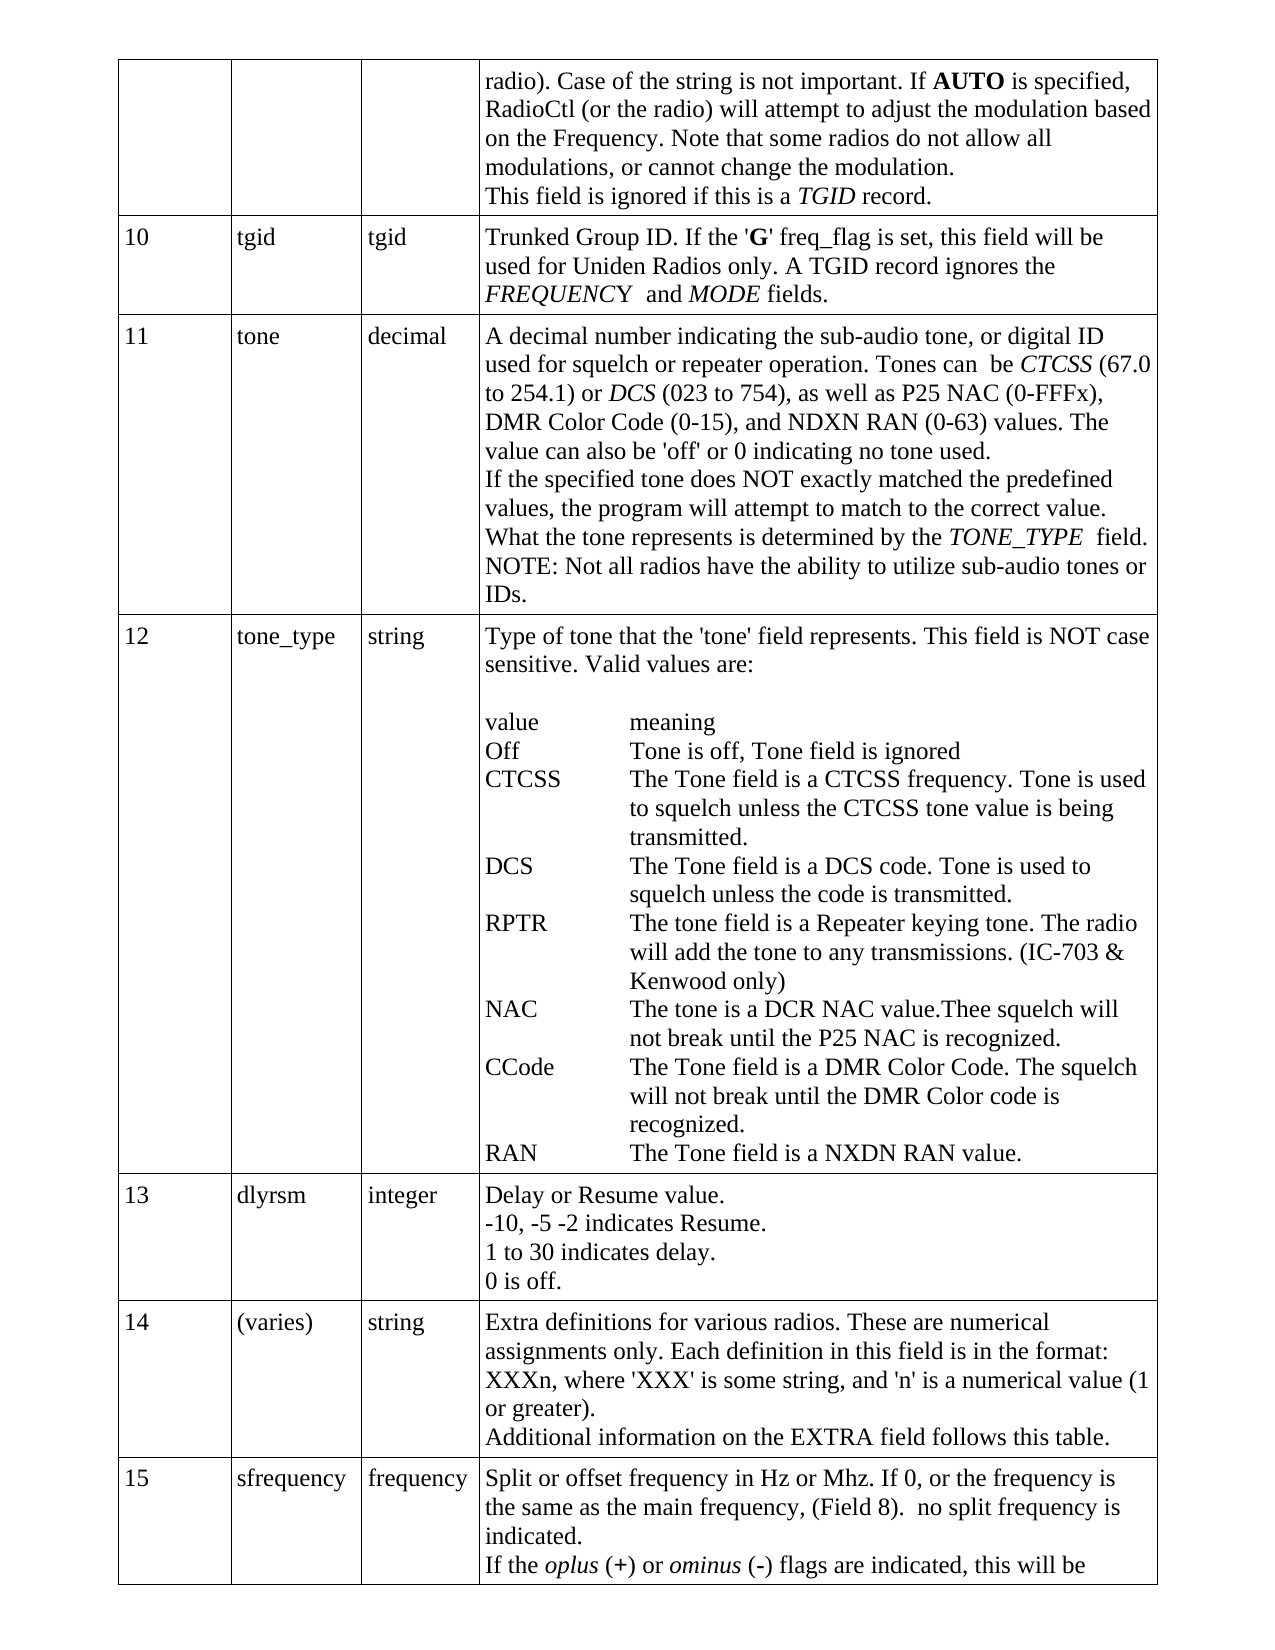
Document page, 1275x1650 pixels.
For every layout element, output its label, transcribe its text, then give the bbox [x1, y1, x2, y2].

table_cell Tone is off, Tone field is ignored [629, 736, 1151, 764]
table_cell 15 [119, 1458, 231, 1584]
table_cell Trunked Group ID. If the 'G' freq_flag is set, this field will be used for Uniden Radios only. A TGID record ignores the FREQUENCY and MODE fields. [480, 216, 1157, 314]
table_cell Split or offset frequency in Hz or Mhz. If 0, or the frequency is the same as the main frequency, (Field 8). no split frequency is indicated. If the oplus (+) or ominus (-) flags are indicated, this will be [480, 1458, 1157, 1584]
table_cell tgid [362, 216, 479, 314]
table_cell 12 [119, 615, 231, 1173]
table_cell Delay or Resume value. -10, -5 -2 indicates Resume. 1 to 30 indicates delay. 0 is off. [480, 1174, 1157, 1300]
table_cell 13 [119, 1174, 231, 1300]
table_cell The tone is a DCR NAC value.Thee squelch will not break until the P25 NAC is recognized. [629, 995, 1151, 1052]
table_cell 10 [119, 216, 231, 314]
table_cell dlyrsm [232, 1174, 361, 1300]
table_cell CCode [485, 1052, 629, 1138]
table_cell string [362, 615, 479, 1173]
table_cell integer [362, 1174, 479, 1300]
table_cell tone_type [232, 615, 361, 1173]
table_cell RPTR [485, 908, 629, 994]
table_cell CTCSS [485, 765, 629, 851]
table_cell radio). Case of the string is not important. If AUTO is specified, RadioCtl (or the radio) will attempt to adjust the modulation based on the Frequency. Note that some radios do not allow all modulations, or cannot change the modulation. This field is ignored if this is a TGID record. [480, 60, 1157, 215]
table_cell string [362, 1301, 479, 1457]
table_cell tone [232, 315, 361, 614]
table_cell The Tone field is a NXDN RAN value. [629, 1138, 1151, 1167]
table_cell (varies) [232, 1301, 361, 1457]
table_header meaning [629, 707, 1151, 736]
table_cell Off [485, 736, 629, 764]
table_cell Extra definitions for various radios. These are numerical assignments only. Each definition in this field is in the format: XXXn, where 'XXX' is some string, and 'n' is a numerical value (1 or greater). Additional information on the EXTRA field follows this table. [480, 1301, 1157, 1457]
table_cell Type of tone that the 'tone' field represents. This field is NOT case sensitive. Valid values are: [480, 615, 1157, 1173]
table_cell DCS [485, 851, 629, 908]
table_cell A decimal number indicating the sub-audio tone, or digital ID used for squelch or repeater operation. Tones can be CTCSS (67.0 to 254.1) or DCS (023 to 754), as well as P25 NAC (0-FFFx), DMR Color Code (0-15), and NDXN RAN (0-63) values. The value can also be 'off' or 0 indicating no tone used. If the specified tone does NOT exactly matched the predefined values, the program will attempt to match to the correct value. What the tone represents is determined by the TONE_TYPE field. NOTE: Not all radios have the ability to utilize sub-audio tones or IDs. [480, 315, 1157, 614]
table_cell The tone field is a Repeater keying tone. The radio will add the tone to any transmissions. (IC-703 & Kenwood only) [629, 908, 1151, 994]
table_cell [119, 60, 231, 215]
table_cell sfrequency [232, 1458, 361, 1584]
table_cell NAC [485, 995, 629, 1052]
table_cell 14 [119, 1301, 231, 1457]
table_cell The Tone field is a DCS code. Tone is used to squelch unless the code is transmitted. [629, 851, 1151, 908]
table_header value [485, 707, 629, 736]
table_cell RAN [485, 1138, 629, 1167]
table_cell decimal [362, 315, 479, 614]
table_cell [362, 60, 479, 215]
table_cell 11 [119, 315, 231, 614]
table_cell tgid [232, 216, 361, 314]
table_cell frequency [362, 1458, 479, 1584]
table_cell The Tone field is a CTCSS frequency. Tone is used to squelch unless the CTCSS tone value is being transmitted. [629, 765, 1151, 851]
table_cell The Tone field is a DMR Color Code. The squelch will not break until the DMR Color code is recognized. [629, 1052, 1151, 1138]
table_cell [232, 60, 361, 215]
